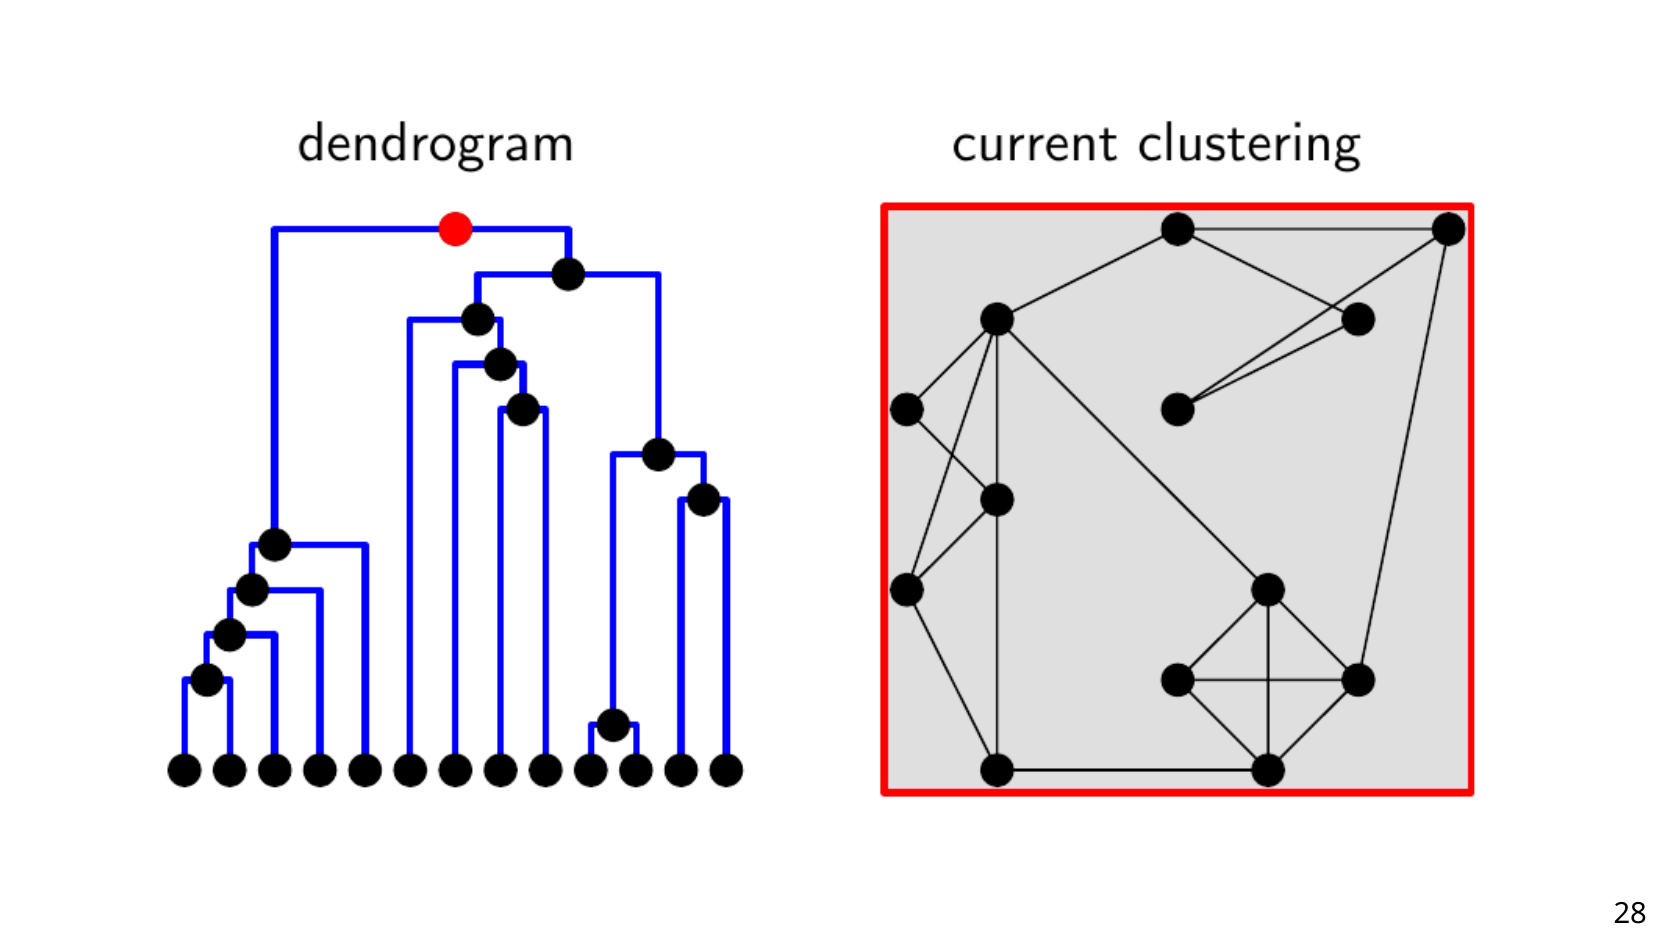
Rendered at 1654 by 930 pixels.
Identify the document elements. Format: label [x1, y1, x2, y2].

picture [135, 98, 1523, 836]
